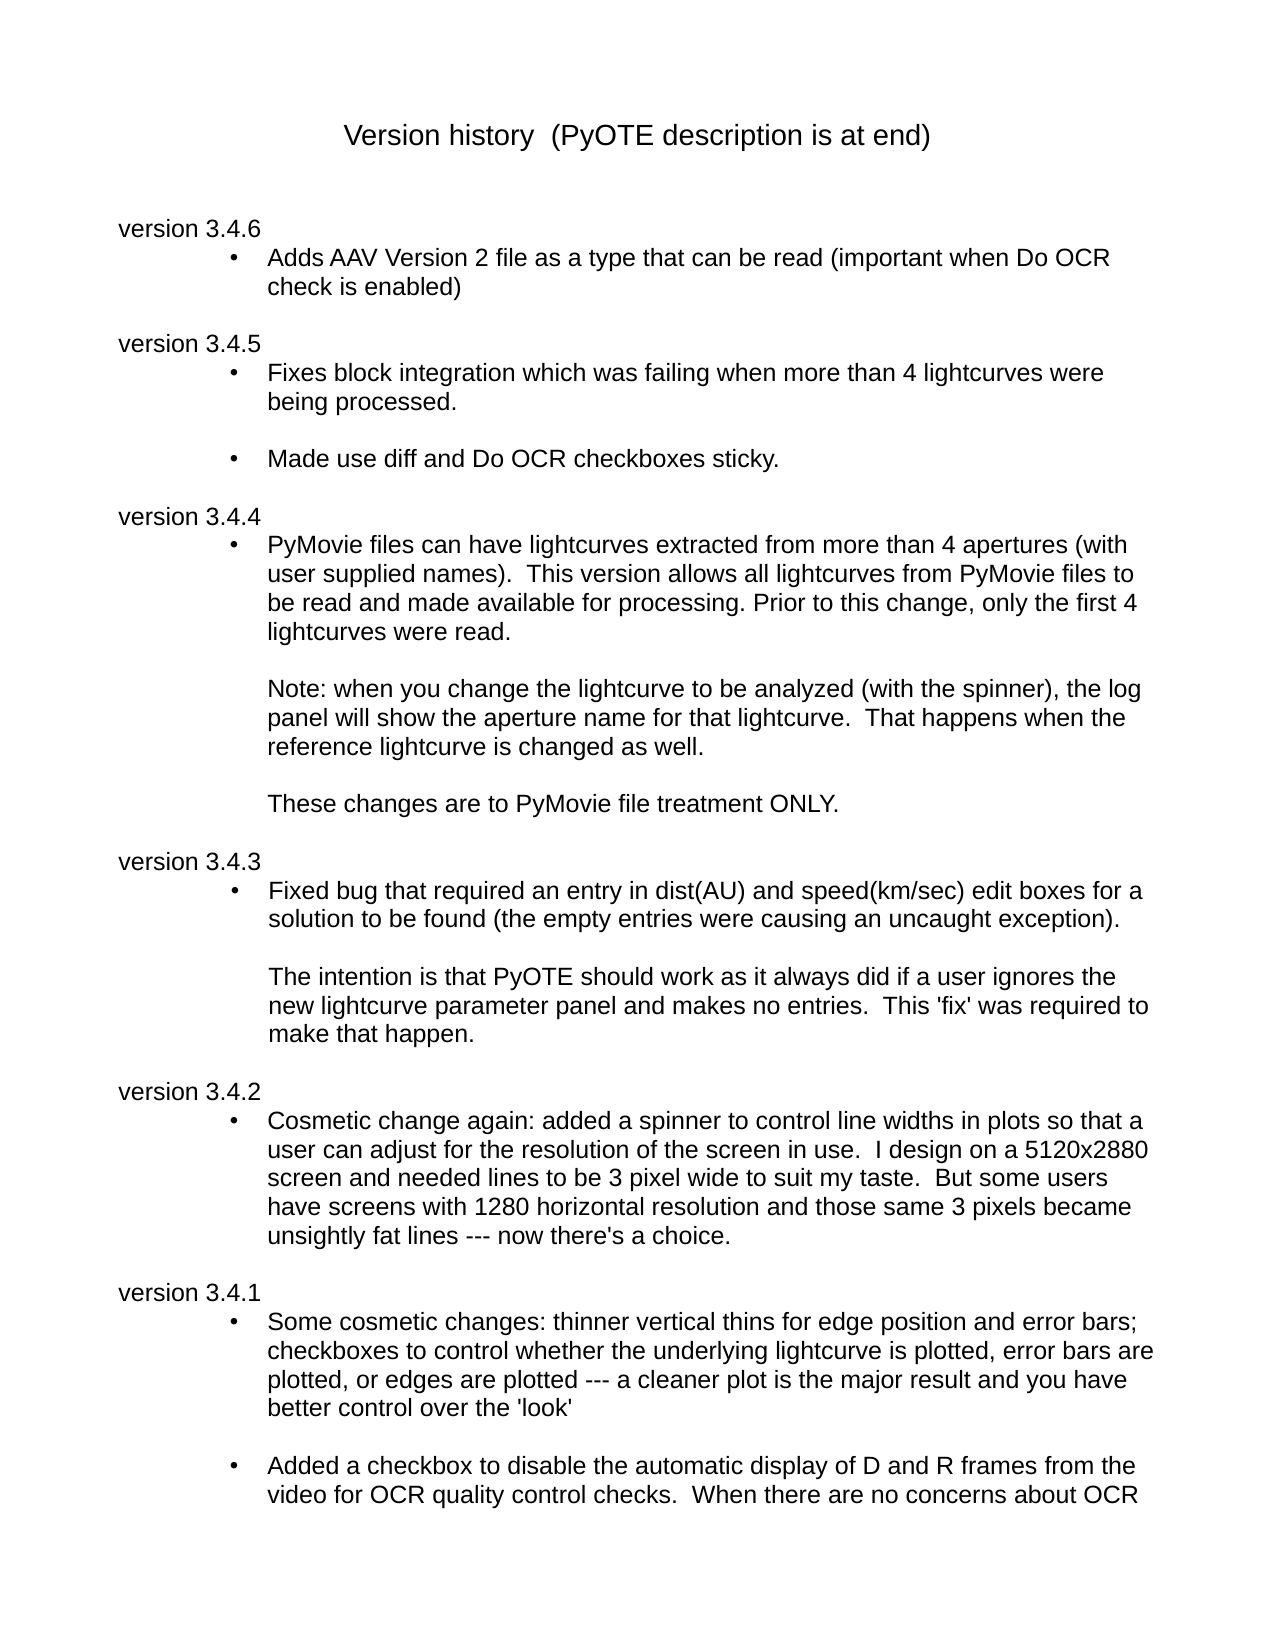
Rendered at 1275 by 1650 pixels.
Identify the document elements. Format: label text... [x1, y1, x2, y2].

text version 3.4.4 [118, 502, 1157, 531]
text version 3.4.6 [118, 214, 1157, 243]
list Fixed bug that required an entry in dist(AU) and speed(km/sec) edit boxes for a solution to be found (the empty entries were causing an uncaught exception). The intention is that PyOTE should work as it always did if a user ignores the new lightcurve parameter panel and makes no entries. This 'fix' was required to make that happen. [231, 876, 1157, 1077]
list Some cosmetic changes: thinner vertical thins for edge position and error bars; checkboxes to control whether the underlying lightcurve is plotted, error bars are plotted, or edges are plotted --- a cleaner plot is the major result and you have better control over the 'look' [229, 1307, 1157, 1451]
list Cosmetic change again: added a spinner to control line widths in plots so that a user can adjust for the resolution of the screen in use. I design on a 5120x2880 screen and needed lines to be 3 pixel wide to suit my taste. But some users have screens with 1280 horizontal resolution and those same 3 pixels became unsightly fat lines --- now there's a choice. [229, 1106, 1157, 1278]
text Version history (PyOTE description is at end) [118, 118, 1157, 152]
list Adds AAV Version 2 file as a type that can be read (important when Do OCR check is enabled) [229, 243, 1157, 300]
text version 3.4.5 [118, 329, 1157, 358]
list Added a checkbox to disable the automatic display of D and R frames from the video for OCR quality control checks. When there are no concerns about OCR [229, 1451, 1157, 1508]
list Made use diff and Do OCR checkboxes sticky. [229, 444, 1157, 502]
text version 3.4.1 [118, 1278, 1157, 1307]
list PyMovie files can have lightcurves extracted from more than 4 apertures (with user supplied names). This version allows all lightcurves from PyMovie files to be read and made available for processing. Prior to this change, only the first 4 lightcurves were read. Note: when you change the lightcurve to be analyzed (with the spinner), the log panel will show the aperture name for that lightcurve. That happens when the reference lightcurve is changed as well. These changes are to PyMovie file treatment ONLY. [229, 531, 1157, 818]
text version 3.4.2 [118, 1077, 1157, 1106]
list Fixes block integration which was failing when more than 4 lightcurves were being processed. [229, 358, 1157, 444]
text version 3.4.3 [118, 847, 1157, 876]
